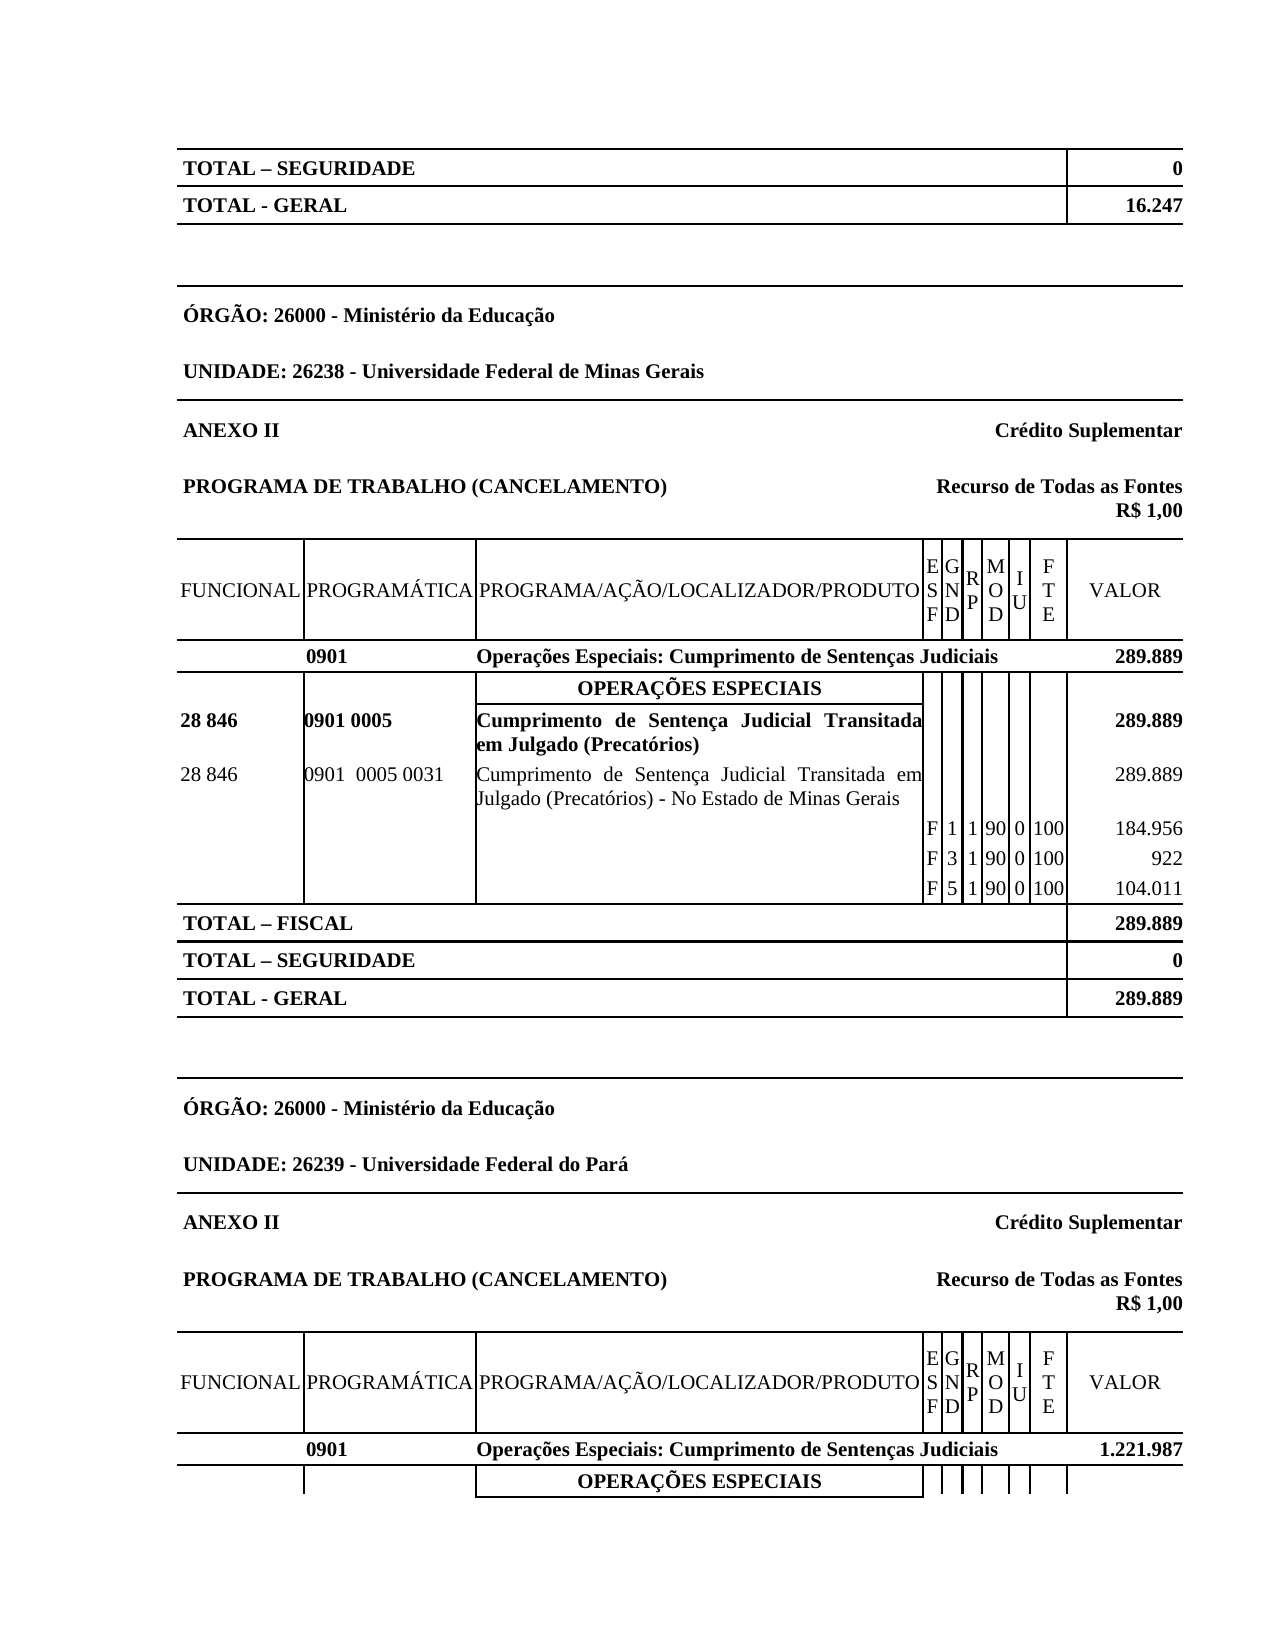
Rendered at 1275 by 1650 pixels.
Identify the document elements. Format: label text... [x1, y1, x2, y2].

table_cell PROGRAMA/AÇÃO/LOCALIZADOR/PRODUTO [477, 1333, 922, 1432]
table_cell [477, 873, 922, 903]
table_cell [923, 343, 1183, 399]
table_cell FUNCIONAL [177, 1333, 303, 1432]
table_cell 289.889 [1068, 703, 1183, 759]
table_cell [982, 1466, 1009, 1496]
table_cell PROGRAMA DE TRABALHO (CANCELAMENTO) [177, 458, 923, 538]
table_cell 16.247 [1068, 187, 1183, 223]
table_cell 90 [983, 813, 1008, 843]
table_cell [305, 673, 475, 703]
table_cell R P [964, 1333, 981, 1432]
table_cell I U [1010, 540, 1029, 639]
table_cell Operações Especiais [477, 1466, 922, 1496]
table_cell ANEXO II [177, 1194, 923, 1250]
table_cell G N D [943, 540, 961, 639]
table_cell 0 [1068, 943, 1183, 978]
table_cell ÓRGÃO: 26000 - Ministério da Educação [177, 287, 1183, 343]
table_cell 0 [1010, 843, 1029, 873]
table_cell [1010, 703, 1029, 759]
table_cell Crédito Suplementar [923, 1194, 1183, 1250]
table_cell ANEXO II [177, 401, 923, 458]
table_cell R P [964, 540, 981, 639]
table_cell [177, 673, 303, 703]
table_cell 1 [964, 813, 981, 843]
table_cell F [924, 843, 941, 873]
table_cell VALOR [1068, 1333, 1183, 1432]
table_cell UNIDADE: 26239 - Universidade Federal do Pará [177, 1136, 923, 1192]
table_cell VALOR [1068, 540, 1183, 639]
table_cell Cumprimento de Sentença Judicial Transitada em Julgado (Precatórios) [477, 705, 922, 759]
table_cell F [924, 873, 941, 903]
table_cell [924, 703, 941, 759]
table_cell TOTAL – FISCAL [177, 905, 1066, 940]
table_cell [1031, 673, 1066, 703]
table_cell 1 [943, 813, 961, 843]
table_cell 0 [1068, 150, 1183, 185]
table_cell 3 [943, 843, 961, 873]
table_cell [177, 1466, 303, 1496]
table_cell 0 [1010, 873, 1029, 903]
table_cell 90 [983, 873, 1008, 903]
table_cell 922 [1068, 843, 1183, 873]
table_cell PROGRAMÁTICA [305, 540, 475, 639]
table_cell 0901 [177, 1434, 476, 1464]
table_cell F T E [1031, 540, 1066, 639]
table_cell [943, 759, 961, 813]
table_cell [943, 703, 961, 759]
table_cell PROGRAMÁTICA [305, 1333, 475, 1432]
table_cell TOTAL – SEGURIDADE [177, 150, 1066, 185]
table_cell [924, 1466, 942, 1496]
table_cell 1.221.987 [1067, 1434, 1183, 1464]
table_cell 0901 [177, 641, 476, 671]
table_cell [177, 813, 303, 843]
table_cell G N D [943, 1333, 961, 1432]
table_cell Operações Especiais [477, 673, 922, 703]
table_cell [1067, 1018, 1183, 1077]
table_cell Recurso de Todas as Fontes R$ 1,00 [923, 1250, 1183, 1331]
table_cell PROGRAMA DE TRABALHO (CANCELAMENTO) [177, 1250, 923, 1331]
table_cell [943, 673, 961, 703]
table_cell [924, 759, 941, 813]
table_cell [477, 813, 922, 843]
table_cell [1010, 759, 1029, 813]
table_cell 5 [943, 873, 961, 903]
table_cell Crédito Suplementar [923, 401, 1183, 458]
table_cell [177, 225, 1067, 284]
table_cell TOTAL - GERAL [177, 980, 1066, 1016]
table_cell 28 846 [177, 759, 303, 813]
table_cell E S F [924, 540, 941, 639]
table_cell 104.011 [1068, 873, 1183, 903]
table_cell 1 [964, 873, 981, 903]
table_cell 289.889 [1068, 759, 1183, 813]
table_cell [983, 703, 1008, 759]
table_cell [923, 1136, 1183, 1192]
table_cell [304, 1466, 475, 1496]
table_cell 0 [1010, 813, 1029, 843]
table_cell 1 [964, 843, 981, 873]
table_cell 100 [1031, 873, 1066, 903]
table_cell [305, 873, 475, 903]
table_cell FUNCIONAL [177, 540, 303, 639]
table_cell F T E [1031, 1333, 1066, 1432]
table_cell [1031, 703, 1066, 759]
table_cell Operações Especiais: Cumprimento de Sentenças Judiciais [476, 641, 1067, 671]
table_cell [1068, 673, 1183, 703]
table_cell PROGRAMA/AÇÃO/LOCALIZADOR/PRODUTO [477, 540, 922, 639]
table_cell I U [1010, 1333, 1029, 1432]
table_cell [964, 759, 981, 813]
table_cell 289.889 [1067, 641, 1183, 671]
table_cell [983, 759, 1008, 813]
table_cell [177, 843, 303, 873]
table_cell [942, 1466, 962, 1496]
table_cell [1030, 1466, 1067, 1496]
table_cell [305, 843, 475, 873]
table_cell [1010, 673, 1029, 703]
table_cell [305, 813, 475, 843]
table_cell E S F [924, 1333, 941, 1432]
table_cell [924, 673, 941, 703]
table_cell [177, 1018, 1067, 1077]
table_cell [1067, 1466, 1183, 1496]
table_cell [964, 673, 981, 703]
table_cell M O D [983, 540, 1008, 639]
table_cell ÓRGÃO: 26000 - Ministério da Educação [177, 1079, 1183, 1136]
table_cell [964, 703, 981, 759]
table_cell 90 [983, 843, 1008, 873]
table_cell 289.889 [1068, 980, 1183, 1016]
table_cell 0901 0005 0031 [305, 759, 475, 813]
table_cell [177, 873, 303, 903]
table_cell [983, 673, 1008, 703]
table_cell Operações Especiais: Cumprimento de Sentenças Judiciais [476, 1434, 1067, 1464]
table_cell 100 [1031, 843, 1066, 873]
table_cell TOTAL - GERAL [177, 187, 1066, 223]
table_cell F [924, 813, 941, 843]
table_cell 100 [1031, 813, 1066, 843]
table_cell Cumprimento de Sentença Judicial Transitada em Julgado (Precatórios) - No Estado de Minas Gerais [477, 759, 922, 813]
table_cell 289.889 [1068, 905, 1183, 940]
table_cell 184.956 [1068, 813, 1183, 843]
table_cell [963, 1466, 982, 1496]
table_cell [477, 843, 922, 873]
table_cell Recurso de Todas as Fontes R$ 1,00 [923, 458, 1183, 538]
table_cell 28 846 [177, 703, 303, 759]
table_cell [1031, 759, 1066, 813]
table_cell TOTAL – SEGURIDADE [177, 943, 1066, 978]
table_cell 0901 0005 [305, 703, 475, 759]
table_cell [1067, 225, 1183, 284]
table_cell M O D [983, 1333, 1008, 1432]
table_cell UNIDADE: 26238 - Universidade Federal de Minas Gerais [177, 343, 923, 399]
table_cell [1009, 1466, 1030, 1496]
